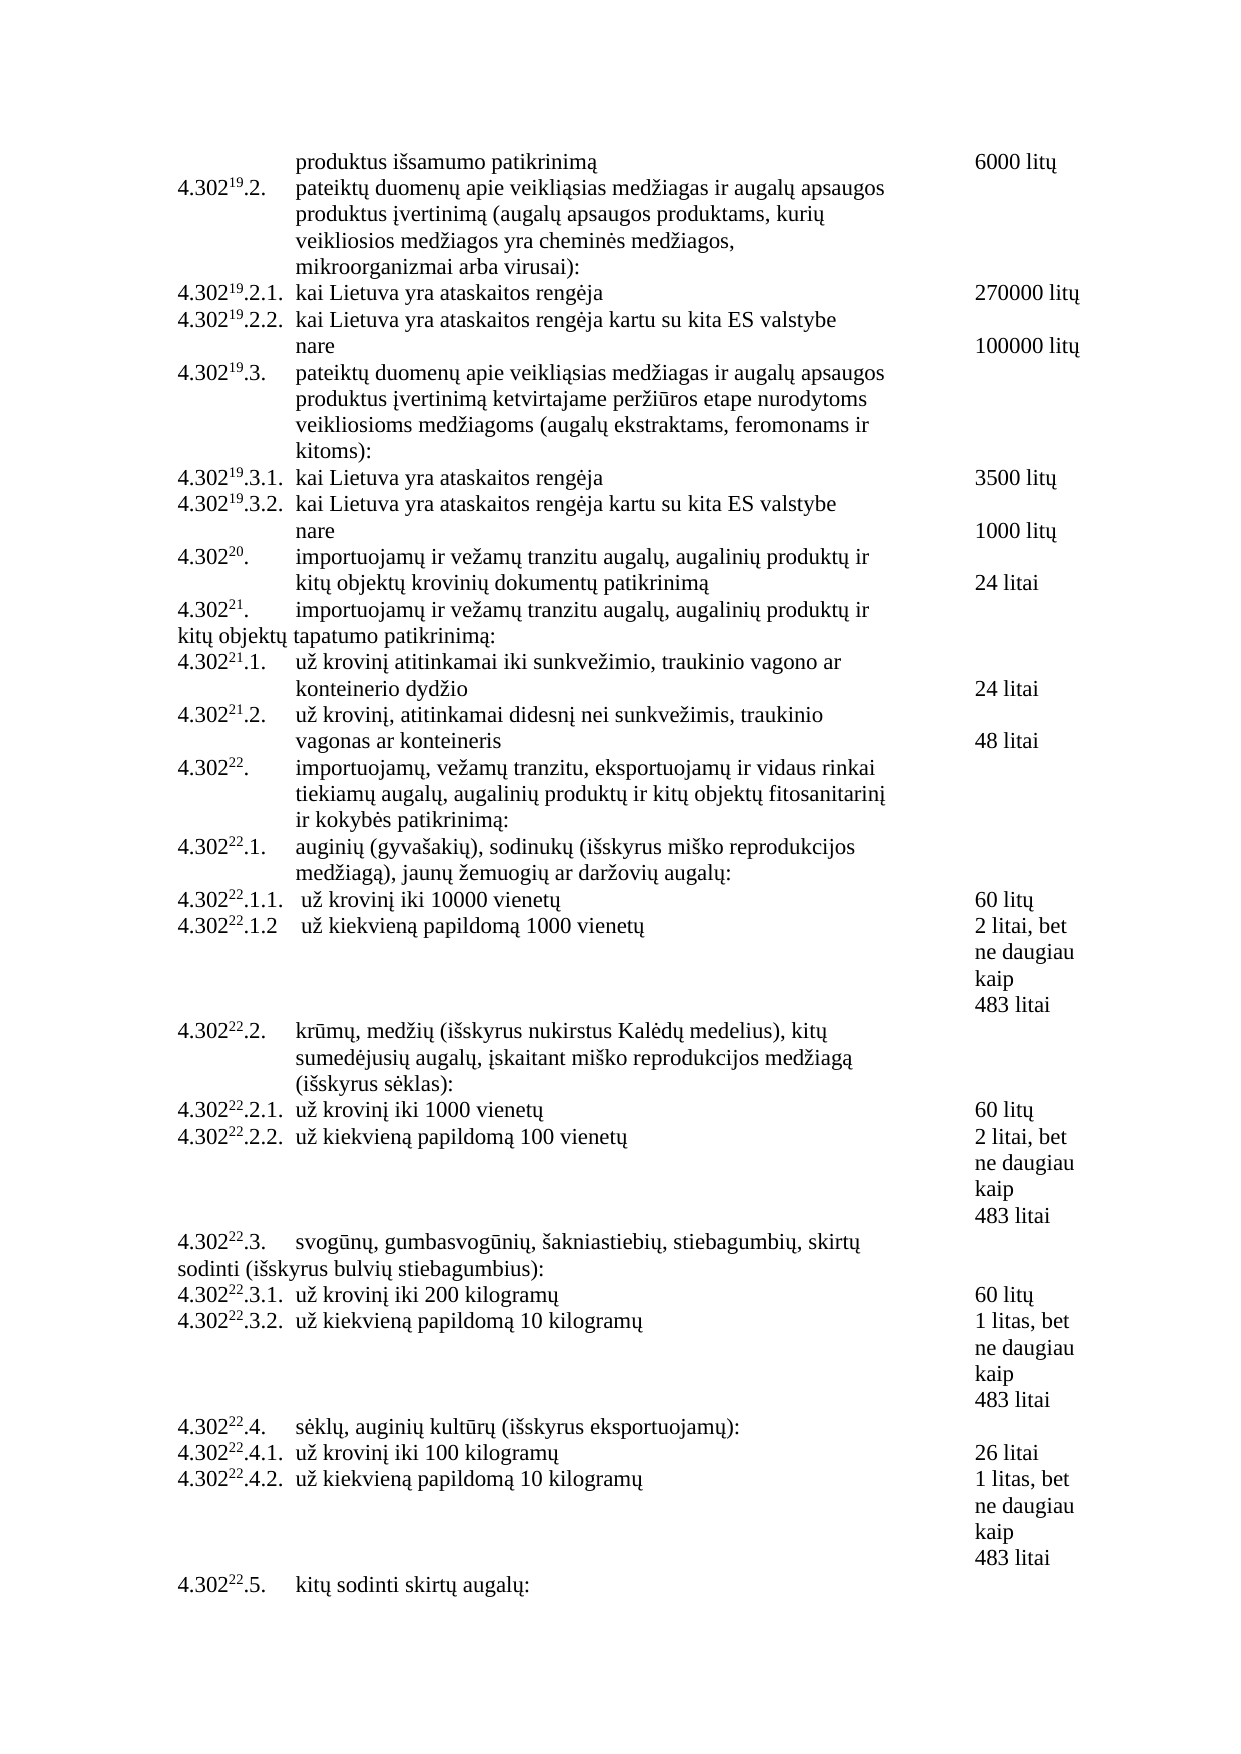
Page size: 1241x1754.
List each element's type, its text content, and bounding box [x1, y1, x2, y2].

text 4.30222.5. kitų sodinti skirtų augalų: [177, 1571, 1122, 1597]
text 4.30222.3. svogūnų, gumbasvogūnių, šakniastiebių, stiebagumbių, skirtų [177, 1228, 1122, 1254]
text 4.30219.3.1. kai Lietuva yra ataskaitos rengėja 3500 litų [177, 464, 1122, 490]
text tiekiamų augalų, augalinių produktų ir kitų objektų fitosanitarinį [177, 780, 1122, 807]
text kaip [974, 1360, 1122, 1386]
text kitoms): [177, 438, 1122, 464]
text nare 100000 litų [177, 332, 1122, 358]
text 4.30222.1.2 už kiekvieną papildomą 1000 vienetų 2 litai, bet [177, 912, 1122, 938]
text 483 litai [974, 1544, 1122, 1571]
text 4.30219.2.1. kai Lietuva yra ataskaitos rengėja 270000 litų [177, 279, 1122, 306]
text 4.30219.2. pateiktų duomenų apie veikliąsias medžiagas ir augalų apsaugos [177, 174, 1122, 200]
text kitų objektų tapatumo patikrinimą: [177, 622, 1122, 648]
text ne daugiau [974, 1492, 1122, 1518]
text kaip [974, 1518, 1122, 1544]
text 483 litai [974, 1386, 1122, 1413]
text vagonas ar konteineris 48 litai [177, 727, 1122, 754]
text 4.30222.1. auginių (gyvašakių), sodinukų (išskyrus miško reprodukcijos [177, 833, 1122, 859]
text 4.30222.2.2. už kiekvieną papildomą 100 vienetų 2 litai, bet [177, 1123, 1122, 1149]
text 4.30219.3. pateiktų duomenų apie veikliąsias medžiagas ir augalų apsaugos [177, 358, 1122, 385]
text nare 1000 litų [177, 517, 1122, 543]
text 4.30219.2.2. kai Lietuva yra ataskaitos rengėja kartu su kita ES valstybe [177, 306, 1122, 332]
text 4.30219.3.2. kai Lietuva yra ataskaitos rengėja kartu su kita ES valstybe [177, 490, 1122, 517]
text 4.30222.2. krūmų, medžių (išskyrus nukirstus Kalėdų medelius), kitų [177, 1017, 1122, 1044]
text 4.30221. importuojamų ir vežamų tranzitu augalų, augalinių produktų ir [177, 596, 1122, 622]
text 4.30222.4. sėklų, auginių kultūrų (išskyrus eksportuojamų): [177, 1413, 1122, 1439]
text 4.30221.2. už krovinį, atitinkamai didesnį nei sunkvežimis, traukinio [177, 701, 1122, 727]
text kaip [974, 965, 1122, 991]
text kaip [974, 1176, 1122, 1202]
text veikliosios medžiagos yra cheminės medžiagos, [177, 227, 1122, 253]
text 4.30222.1.1. už krovinį iki 10000 vienetų 60 litų [177, 886, 1122, 912]
text 483 litai [974, 1202, 1122, 1228]
text 4.30222.2.1. už krovinį iki 1000 vienetų 60 litų [177, 1096, 1122, 1123]
text kitų objektų krovinių dokumentų patikrinimą 24 litai [177, 569, 1122, 596]
text ir kokybės patikrinimą: [177, 807, 1122, 833]
text 4.30220. importuojamų ir vežamų tranzitu augalų, augalinių produktų ir [177, 543, 1122, 569]
text konteinerio dydžio 24 litai [177, 675, 1122, 701]
text produktus išsamumo patikrinimą 6000 litų [177, 148, 1122, 174]
text produktus įvertinimą ketvirtajame peržiūros etape nurodytoms [177, 385, 1122, 411]
text veikliosioms medžiagoms (augalų ekstraktams, feromonams ir [177, 411, 1122, 438]
text medžiagą), jaunų žemuogių ar daržovių augalų: [177, 859, 1122, 886]
text sumedėjusių augalų, įskaitant miško reprodukcijos medžiagą [177, 1044, 1122, 1070]
text sodinti (išskyrus bulvių stiebagumbius): [177, 1254, 1122, 1281]
text 4.30221.1. už krovinį atitinkamai iki sunkvežimio, traukinio vagono ar [177, 648, 1122, 675]
text (išskyrus sėklas): [177, 1070, 1122, 1096]
text mikroorganizmai arba virusai): [177, 253, 1122, 279]
text produktus įvertinimą (augalų apsaugos produktams, kurių [177, 200, 1122, 227]
text 4.30222. importuojamų, vežamų tranzitu, eksportuojamų ir vidaus rinkai [177, 754, 1122, 780]
text 4.30222.3.2. už kiekvieną papildomą 10 kilogramų 1 litas, bet [177, 1307, 1122, 1334]
text 4.30222.4.2. už kiekvieną papildomą 10 kilogramų 1 litas, bet [177, 1465, 1122, 1492]
text ne daugiau [177, 938, 1122, 965]
text 4.30222.3.1. už krovinį iki 200 kilogramų 60 litų [177, 1281, 1122, 1307]
text 4.30222.4.1. už krovinį iki 100 kilogramų 26 litai [177, 1439, 1122, 1465]
text 483 litai [974, 991, 1122, 1017]
text ne daugiau [974, 1149, 1122, 1176]
text ne daugiau [974, 1334, 1122, 1360]
